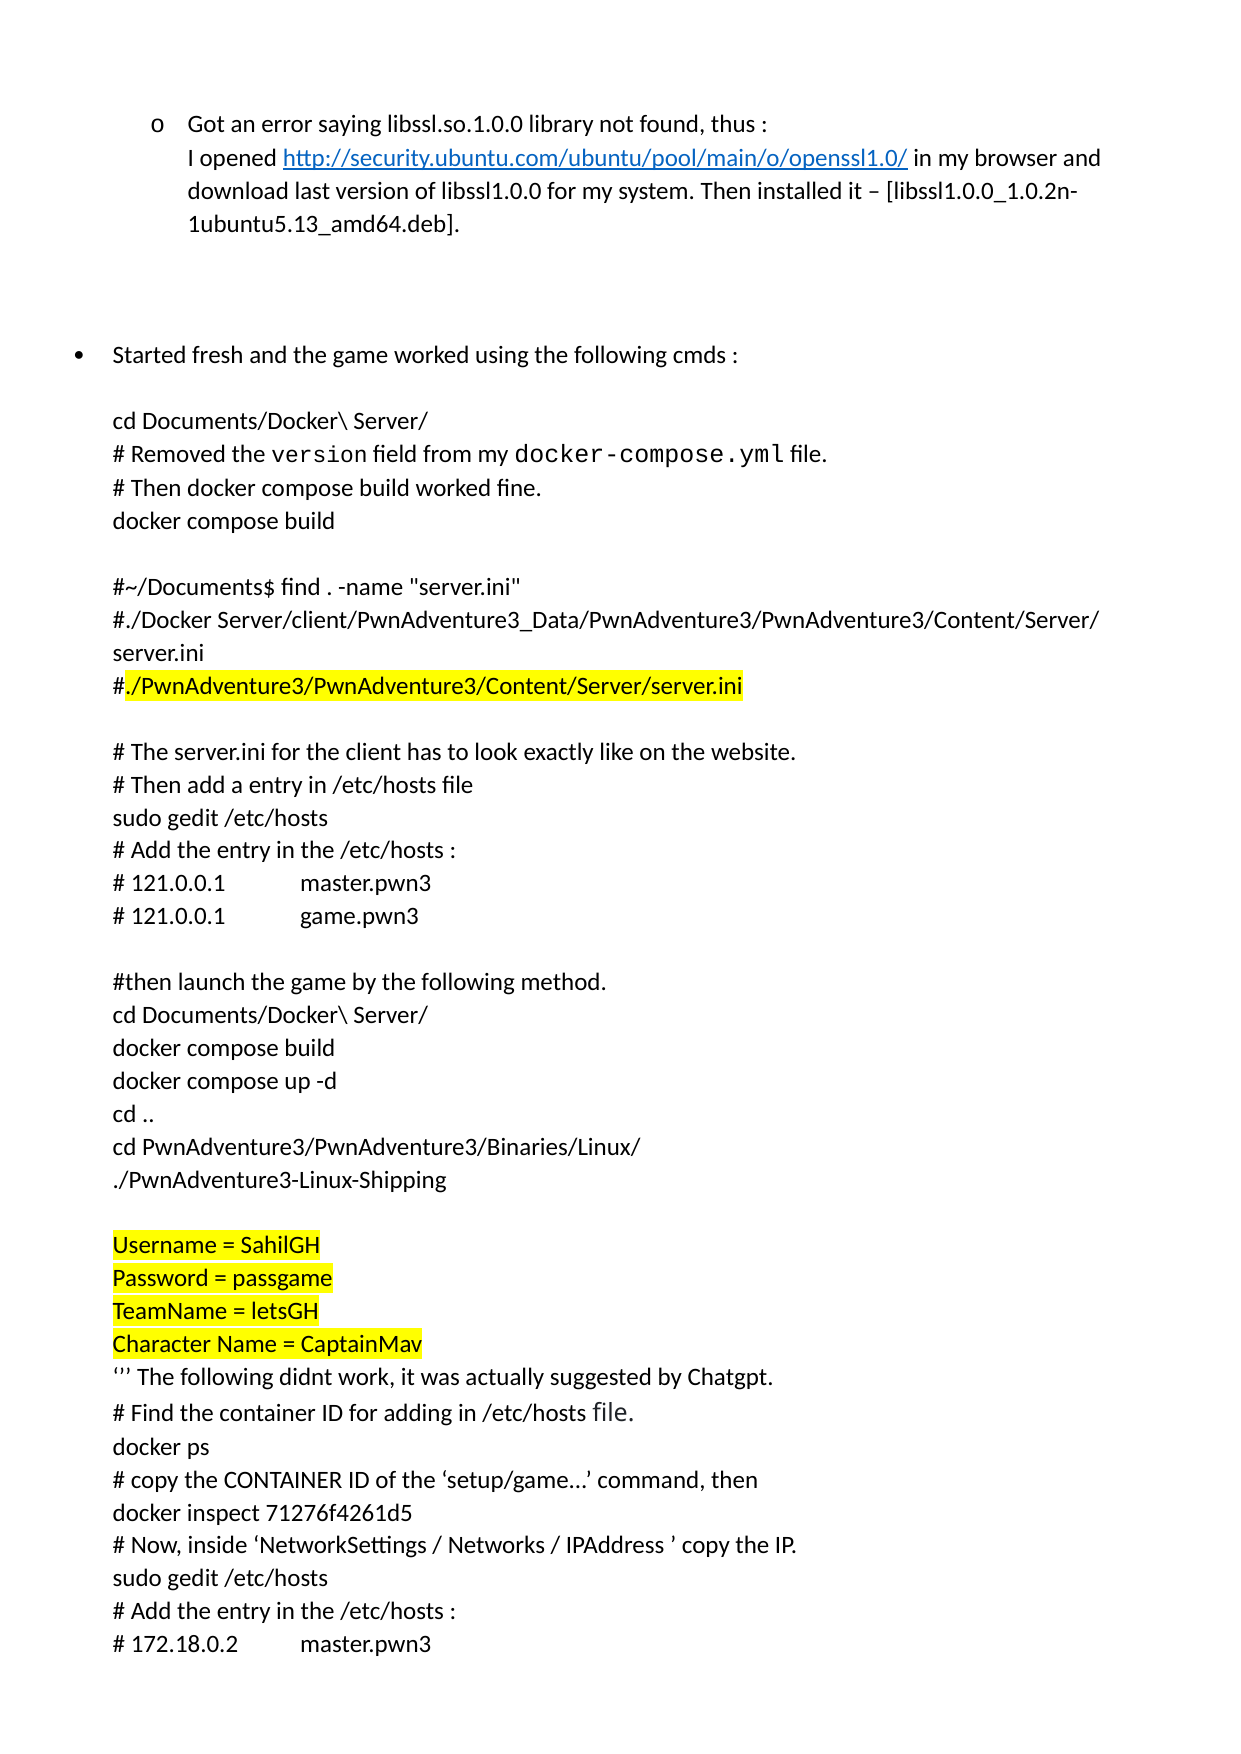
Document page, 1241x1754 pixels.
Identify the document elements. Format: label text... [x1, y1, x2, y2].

list Got an error saying libssl.so.1.0.0 library not found, thus : I opened http://security.ubuntu.com/ubuntu/pool/main/o/openssl1.0/ in my browser and download last version of libssl1.0.0 for my system. Then installed it – [libssl1.0.0_1.0.2n-1ubuntu5.13_amd64.deb]. [150, 108, 1165, 337]
list Started fresh and the game worked using the following cmds : cd Documents/Docker\ Server/ # Removed the version field from my docker-compose.yml file. # Then docker compose build worked fine. docker compose build #~/Documents$ find . -name "server.ini" #./Docker Server/client/PwnAdventure3_Data/PwnAdventure3/PwnAdventure3/Content/Server/server.ini #./PwnAdventure3/PwnAdventure3/Content/Server/server.ini # The server.ini for the client has to look exactly like on the website. # Then add a entry in /etc/hosts file sudo gedit /etc/hosts # Add the entry in the /etc/hosts : # 121.0.0.1 master.pwn3 # 121.0.0.1 game.pwn3 #then launch the game by the following method. cd Documents/Docker\ Server/ docker compose build docker compose up -d cd .. cd PwnAdventure3/PwnAdventure3/Binaries/Linux/ ./PwnAdventure3-Linux-Shipping Username = SahilGH Password = passgame TeamName = letsGH Character Name = CaptainMav ‘’’ The following didnt work, it was actually suggested by Chatgpt. # Find the container ID for adding in /etc/hosts file. docker ps # copy the CONTAINER ID of the ‘setup/game...’ command, then docker inspect 71276f4261d5 # Now, inside ‘NetworkSettings / Networks / IPAddress ’ copy the IP. sudo gedit /etc/hosts # Add the entry in the /etc/hosts : # 172.18.0.2 master.pwn3 [75, 339, 1165, 1659]
